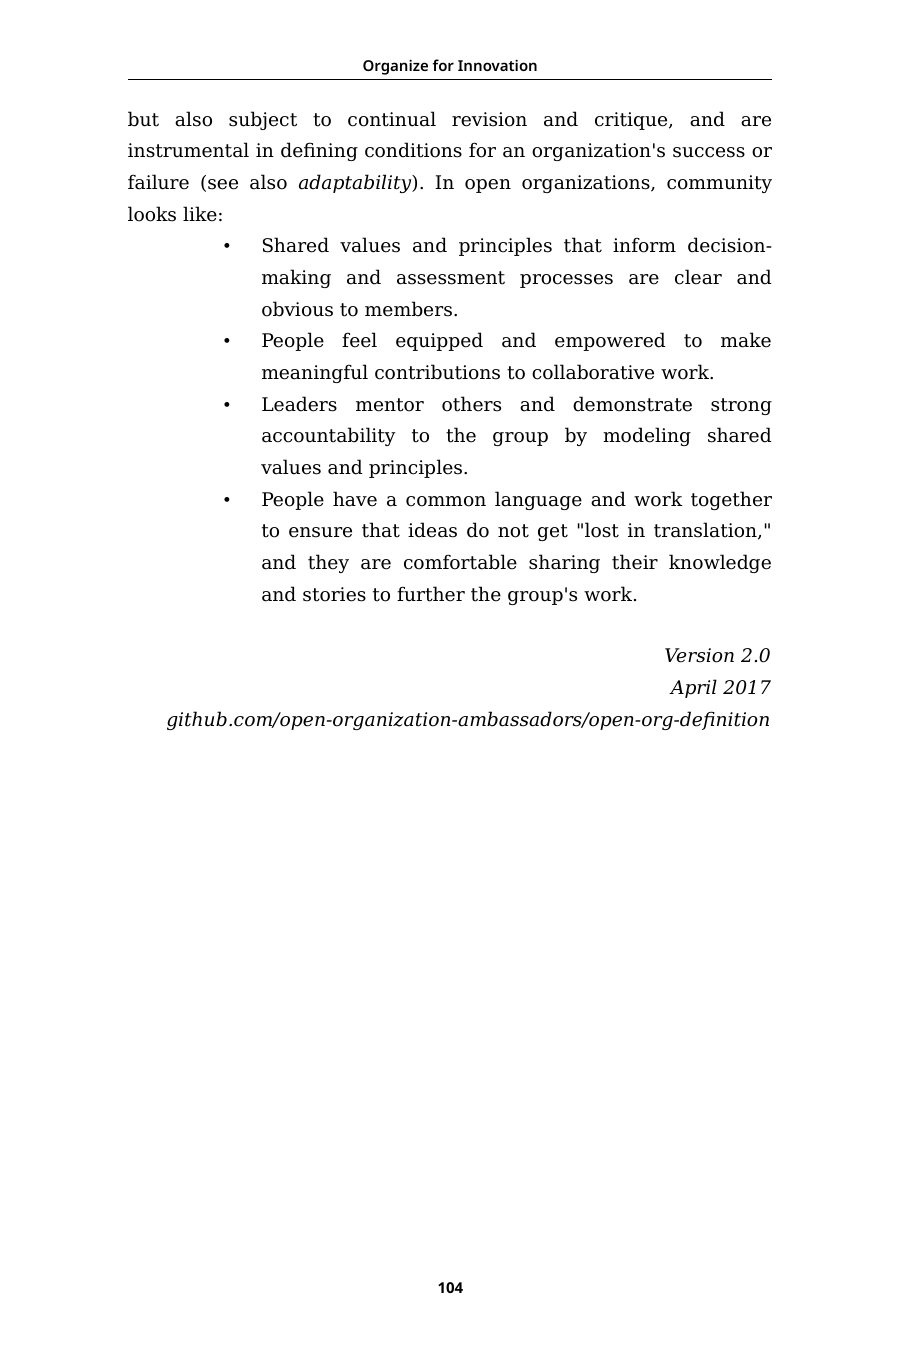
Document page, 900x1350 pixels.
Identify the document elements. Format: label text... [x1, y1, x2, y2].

text Version 2.0 April 2017 github.com/open-organization-ambassadors/open-org-definition [127, 645, 772, 731]
list Leaders mentor others and demonstrate strong accountability to the group by modeling shared values and principles. [223, 394, 772, 479]
text but also subject to continual revision and critique, and are instrumental in defining conditions for an organization's success or failure (see also adaptability). In open organizations, community looks like: [127, 109, 772, 226]
list Shared values and principles that inform decision-making and assessment processes are clear and obvious to members. [223, 235, 772, 321]
list People feel equipped and empowered to make meaningful contributions to collaborative work. [223, 330, 772, 384]
list People have a common language and work together to ensure that ideas do not get "lost in translation," and they are comfortable sharing their knowledge and stories to further the group's work. [223, 489, 772, 606]
